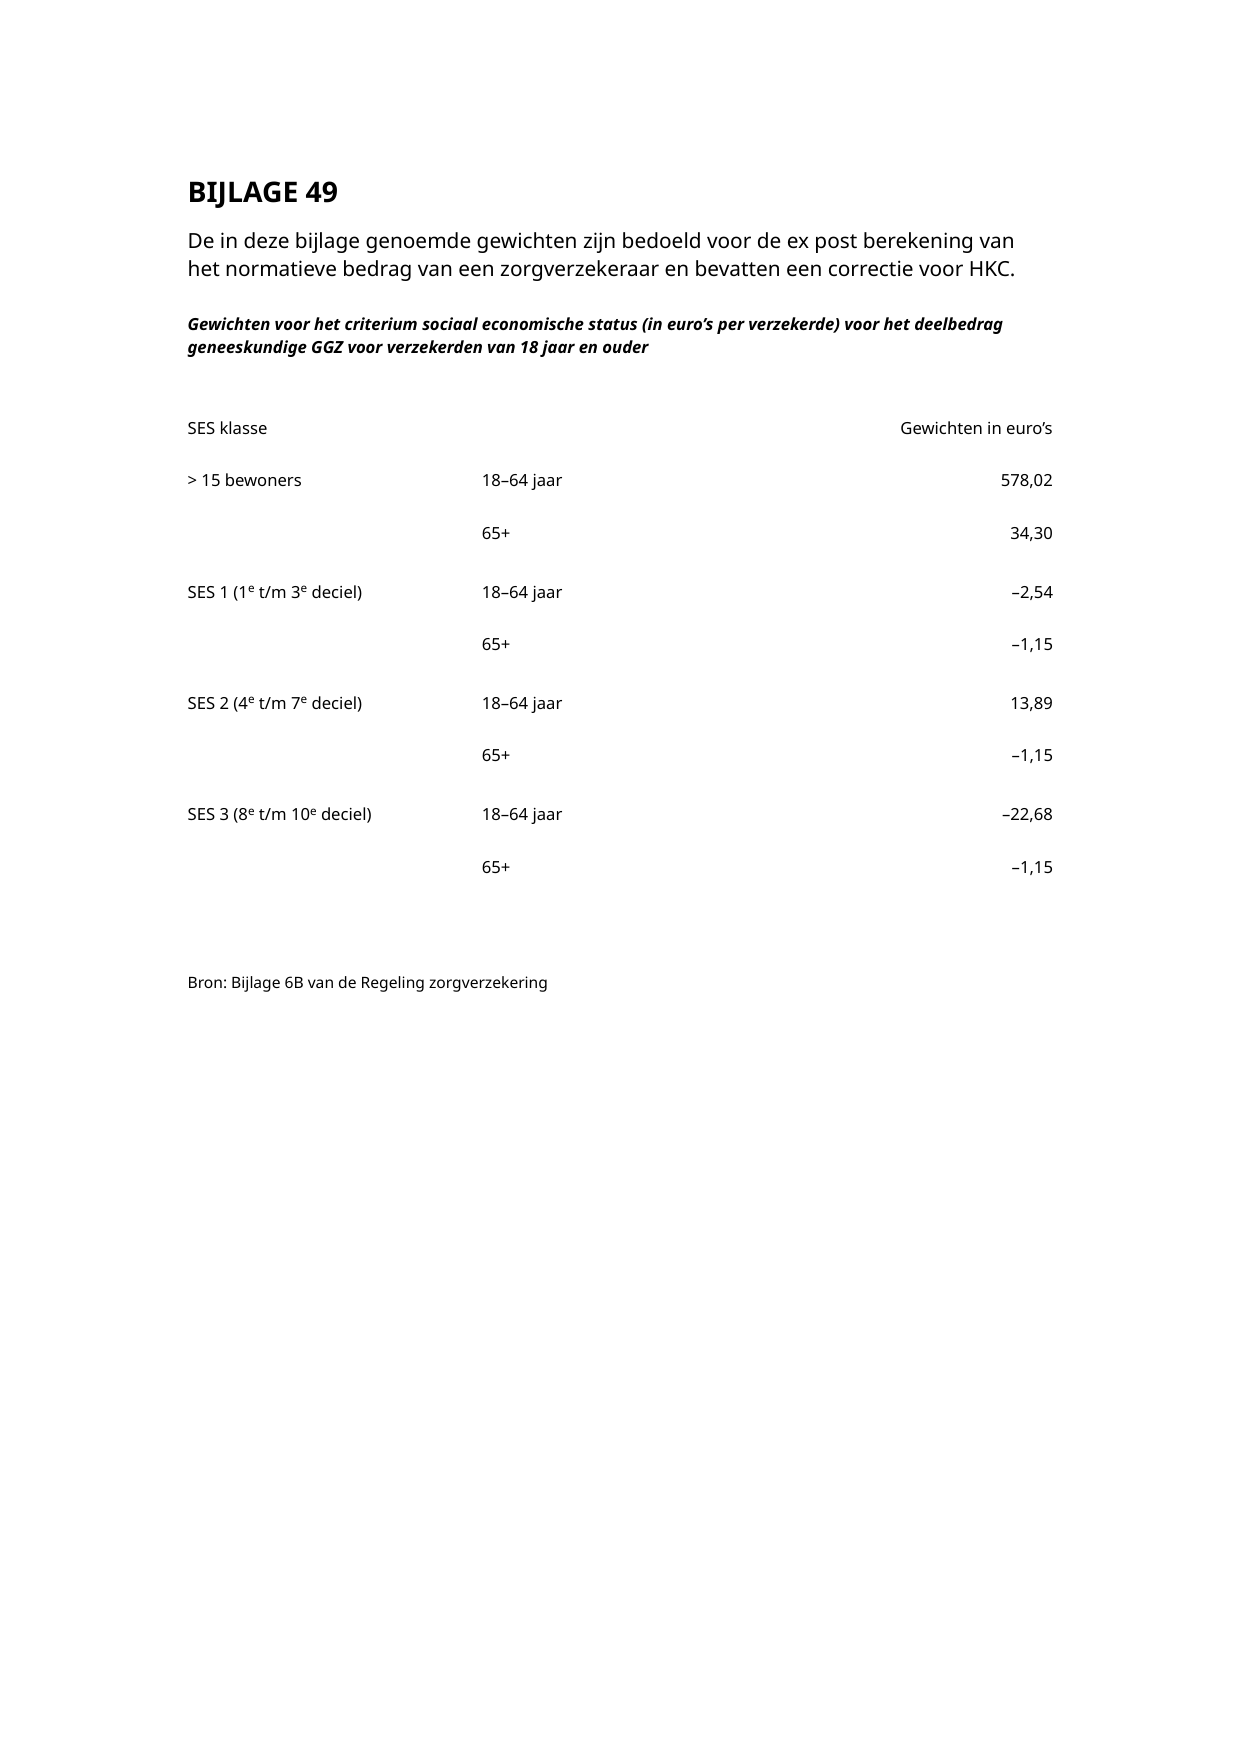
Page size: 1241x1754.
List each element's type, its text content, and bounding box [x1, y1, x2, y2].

table_cell [188, 522, 482, 580]
table_header SES klasse [188, 416, 767, 469]
table_cell SES 1 (1e t/m 3e deciel) [188, 580, 482, 633]
table_cell –1,15 [767, 633, 1053, 691]
table_cell SES 2 (4e t/m 7e deciel) [188, 691, 482, 744]
table_cell –1,15 [767, 855, 1053, 914]
table_cell 65+ [482, 633, 767, 691]
table_cell 18–64 jaar [482, 691, 767, 744]
table_cell [188, 633, 482, 691]
text Gewichten voor het criterium sociaal economische status (in euro’s per verzekerde) voor het deelbedrag geneeskundige GGZ voor verzekerden van 18 jaar en ouder [187, 313, 1053, 358]
table_cell 65+ [482, 522, 767, 580]
table_cell 13,89 [767, 691, 1053, 744]
subtitle BIJLAGE 49 [187, 172, 1053, 211]
table_cell [188, 855, 482, 914]
table_cell –1,15 [767, 744, 1053, 802]
table_cell 18–64 jaar [482, 580, 767, 633]
text De in deze bijlage genoemde gewichten zijn bedoeld voor de ex post berekening van het normatieve bedrag van een zorgverzekeraar en bevatten een correctie voor HKC. [187, 226, 1053, 283]
table_cell 65+ [482, 855, 767, 914]
table_cell –22,68 [767, 803, 1053, 855]
table_cell 65+ [482, 744, 767, 802]
table_cell 34,30 [767, 522, 1053, 580]
table_cell 578,02 [767, 469, 1053, 522]
table_cell [188, 744, 482, 802]
table_cell > 15 bewoners [188, 469, 482, 522]
table_cell 18–64 jaar [482, 469, 767, 522]
table_cell SES 3 (8e t/m 10e deciel) [188, 803, 482, 855]
text Bron: Bijlage 6B van de Regeling zorgverzekering [187, 972, 1053, 993]
table_header Gewichten in euro’s [767, 416, 1053, 469]
table_cell 18–64 jaar [482, 803, 767, 855]
table_cell –2,54 [767, 580, 1053, 633]
